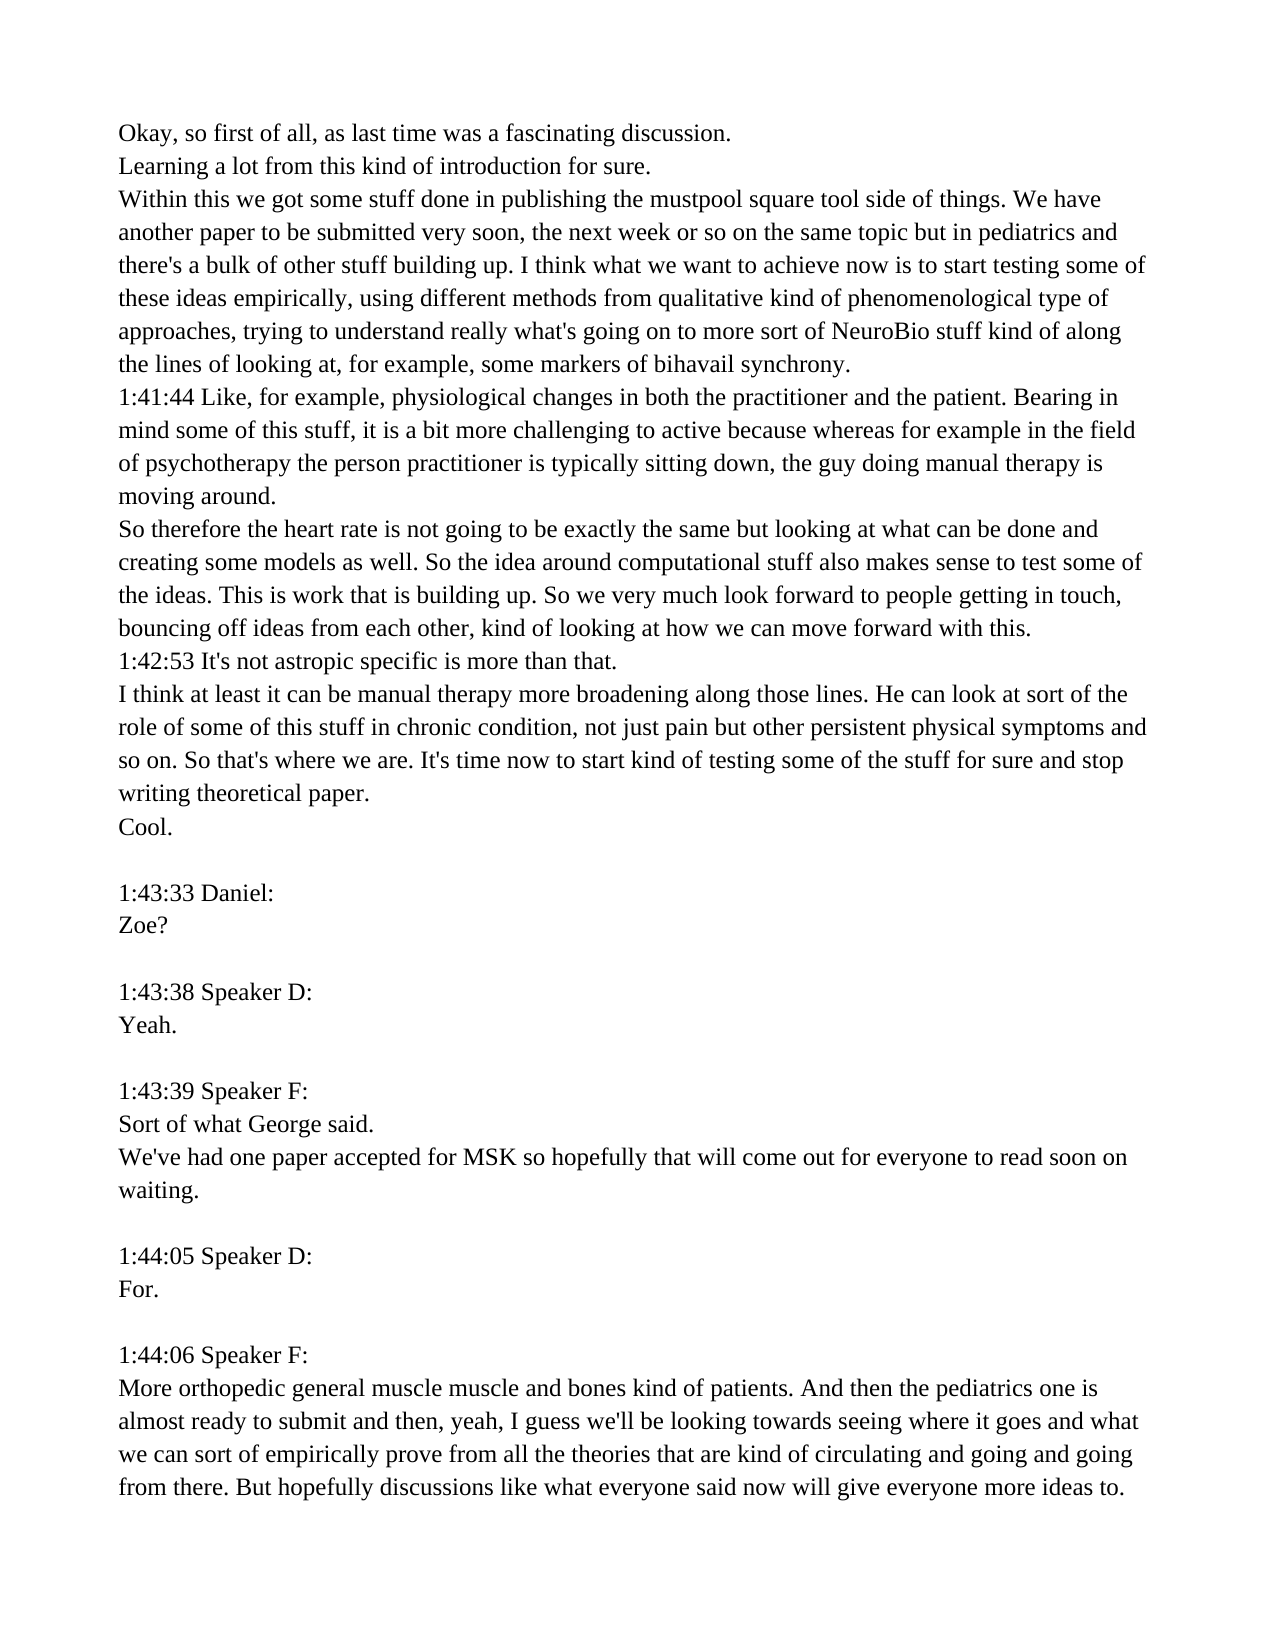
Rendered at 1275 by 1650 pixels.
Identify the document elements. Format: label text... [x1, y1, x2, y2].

text For. [118, 1274, 1157, 1303]
text 1:43:33 Daniel: [118, 878, 1157, 906]
text Sort of what George said. [118, 1109, 1157, 1137]
text 1:42:53 It's not astropic specific is more than that. [118, 646, 1157, 675]
text Okay, so first of all, as last time was a fascinating discussion. [118, 118, 1157, 147]
text More orthopedic general muscle muscle and bones kind of patients. And then the pediatrics one is almost ready to submit and then, yeah, I guess we'll be looking towards seeing where it goes and what we can sort of empirically prove from all the theories that are kind of circulating and going and going from there. But hopefully discussions like what everyone said now will give everyone more ideas to. [118, 1373, 1157, 1501]
text I think at least it can be manual therapy more broadening along those lines. He can look at sort of the role of some of this stuff in chronic condition, not just pain but other persistent physical symptoms and so on. So that's where we are. It's time now to start kind of testing some of the stuff for sure and stop writing theoretical paper. [118, 679, 1157, 807]
text 1:44:06 Speaker F: [118, 1340, 1157, 1369]
text We've had one paper accepted for MSK so hopefully that will come out for everyone to read soon on waiting. [118, 1142, 1157, 1203]
text 1:43:39 Speaker F: [118, 1076, 1157, 1104]
text Zoe? [118, 911, 1157, 939]
text Within this we got some stuff done in publishing the mustpool square tool side of things. We have another paper to be submitted very soon, the next week or so on the same topic but in pediatrics and there's a bulk of other stuff building up. I think what we want to achieve now is to start testing some of these ideas empirically, using different methods from qualitative kind of phenomenological type of approaches, trying to understand really what's going on to more sort of NeuroBio stuff kind of along the lines of looking at, for example, some markers of bihavail synchrony. [118, 184, 1157, 378]
text Learning a lot from this kind of introduction for sure. [118, 151, 1157, 180]
text 1:41:44 Like, for example, physiological changes in both the practitioner and the patient. Bearing in mind some of this stuff, it is a bit more challenging to active because whereas for example in the field of psychotherapy the person practitioner is typically sitting down, the guy doing manual therapy is moving around. [118, 382, 1157, 510]
text Cool. [118, 812, 1157, 840]
text So therefore the heart rate is not going to be exactly the same but looking at what can be done and creating some models as well. So the idea around computational stuff also makes sense to test some of the ideas. This is work that is building up. So we very much look forward to people getting in touch, bouncing off ideas from each other, kind of looking at how we can move forward with this. [118, 514, 1157, 642]
text 1:44:05 Speaker D: [118, 1241, 1157, 1269]
text 1:43:38 Speaker D: [118, 977, 1157, 1005]
text Yeah. [118, 1010, 1157, 1038]
